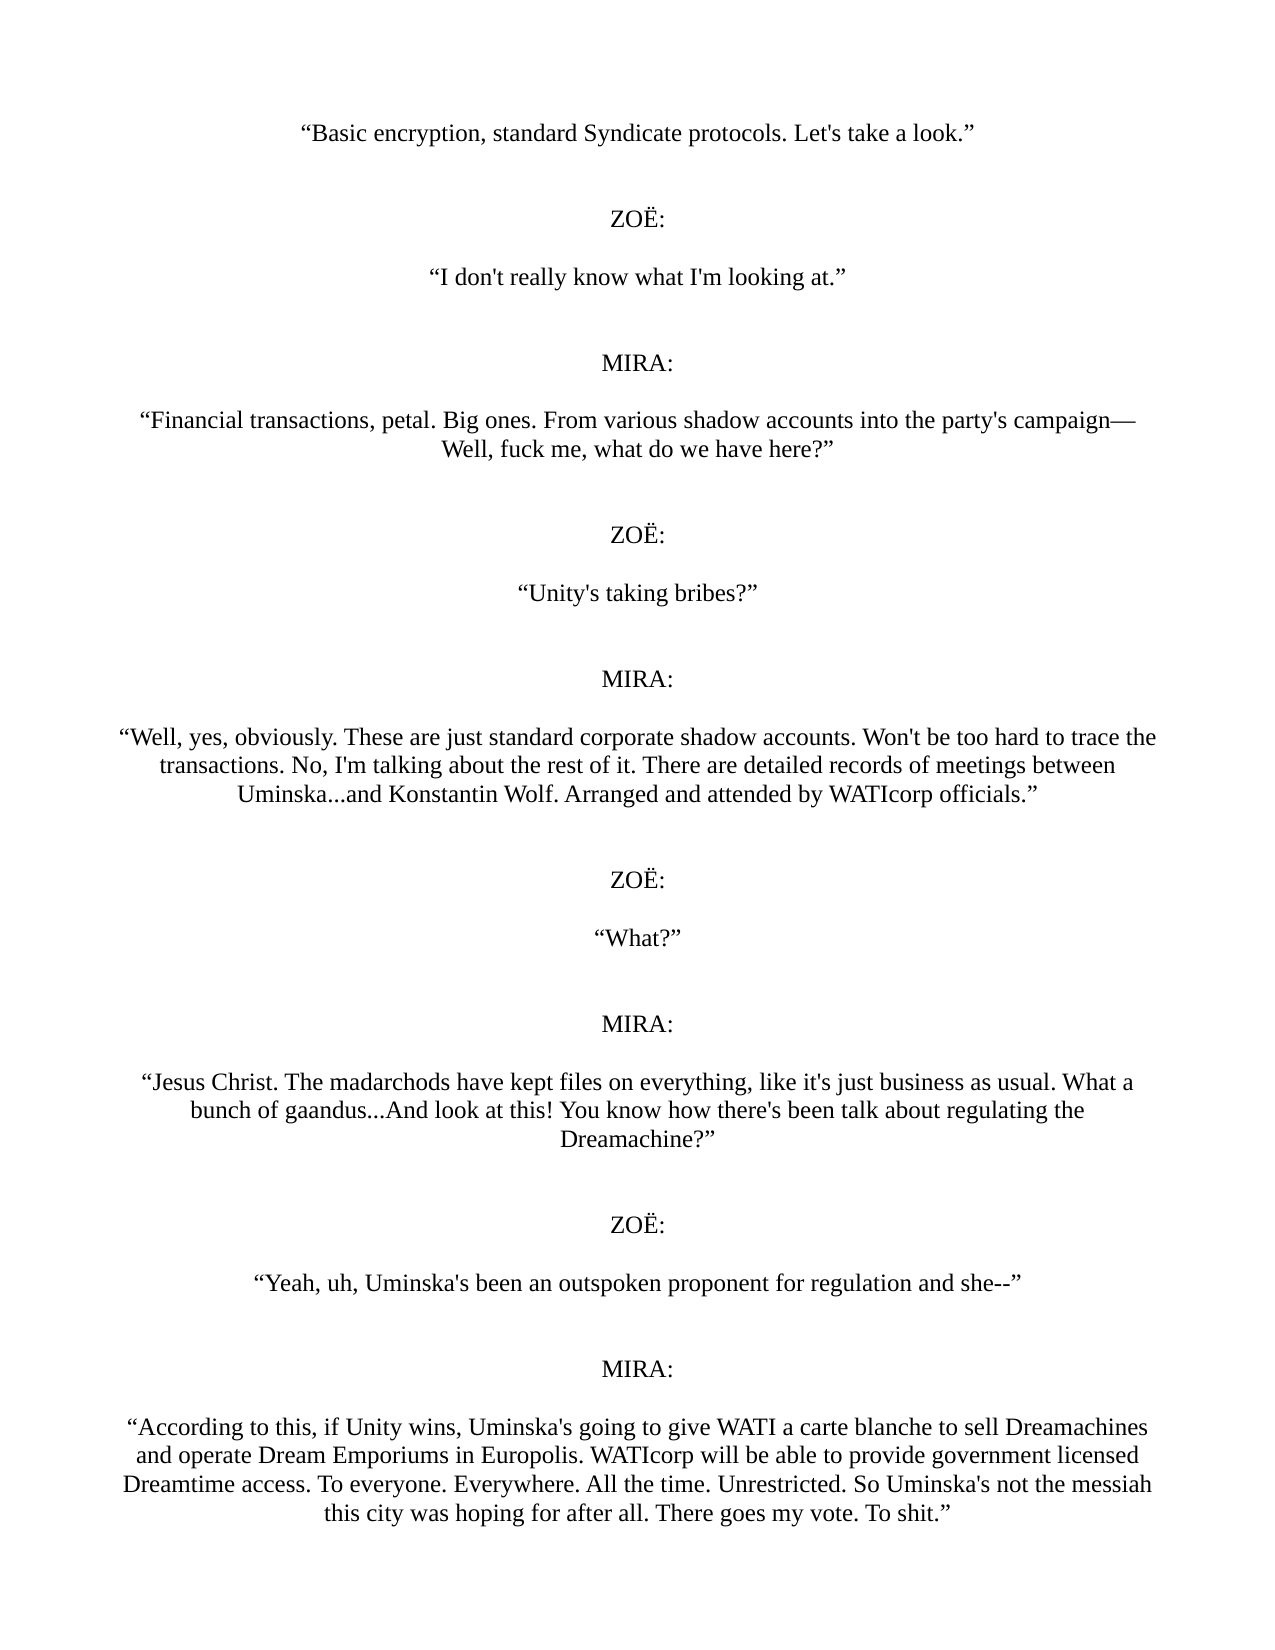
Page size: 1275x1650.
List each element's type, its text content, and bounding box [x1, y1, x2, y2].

text MIRA: “Jesus Christ. The madarchods have kept files on everything, like it's just business as usual. What a bunch of gaandus...And look at this! You know how there's been talk about regulating the Dreamachine?” [118, 1009, 1157, 1153]
text “Financial transactions, petal. Big ones. From various shadow accounts into the party's campaign—Well, fuck me, what do we have here?” [118, 377, 1157, 463]
text “Yeah, uh, Uminska's been an outspoken proponent for regulation and she--” [118, 1268, 1157, 1297]
text “Well, yes, obviously. These are just standard corporate shadow accounts. Won't be too hard to trace the transactions. No, I'm talking about the rest of it. There are detailed records of meetings between Uminska...and Konstantin Wolf. Arranged and attended by WATIcorp officials.” [118, 693, 1157, 808]
text “What?” [118, 923, 1157, 981]
text ZOË: [118, 204, 1157, 233]
text “I don't really know what I'm looking at.” [118, 262, 1157, 291]
text ZOË: [118, 866, 1157, 894]
text MIRA: [118, 348, 1157, 377]
text “Basic encryption, standard Syndicate protocols. Let's take a look.” [118, 118, 1157, 147]
text “Unity's taking bribes?” [118, 549, 1157, 607]
text ZOË: [118, 521, 1157, 549]
text ZOË: [118, 1211, 1157, 1239]
text MIRA: [118, 664, 1157, 693]
text MIRA: [118, 1354, 1157, 1383]
text “According to this, if Unity wins, Uminska's going to give WATI a carte blanche to sell Dreamachines and operate Dream Emporiums in Europolis. WATIcorp will be able to provide government licensed Dreamtime access. To everyone. Everywhere. All the time. Unrestricted. So Uminska's not the messiah this city was hoping for after all. There goes my vote. To shit.” [118, 1412, 1157, 1527]
